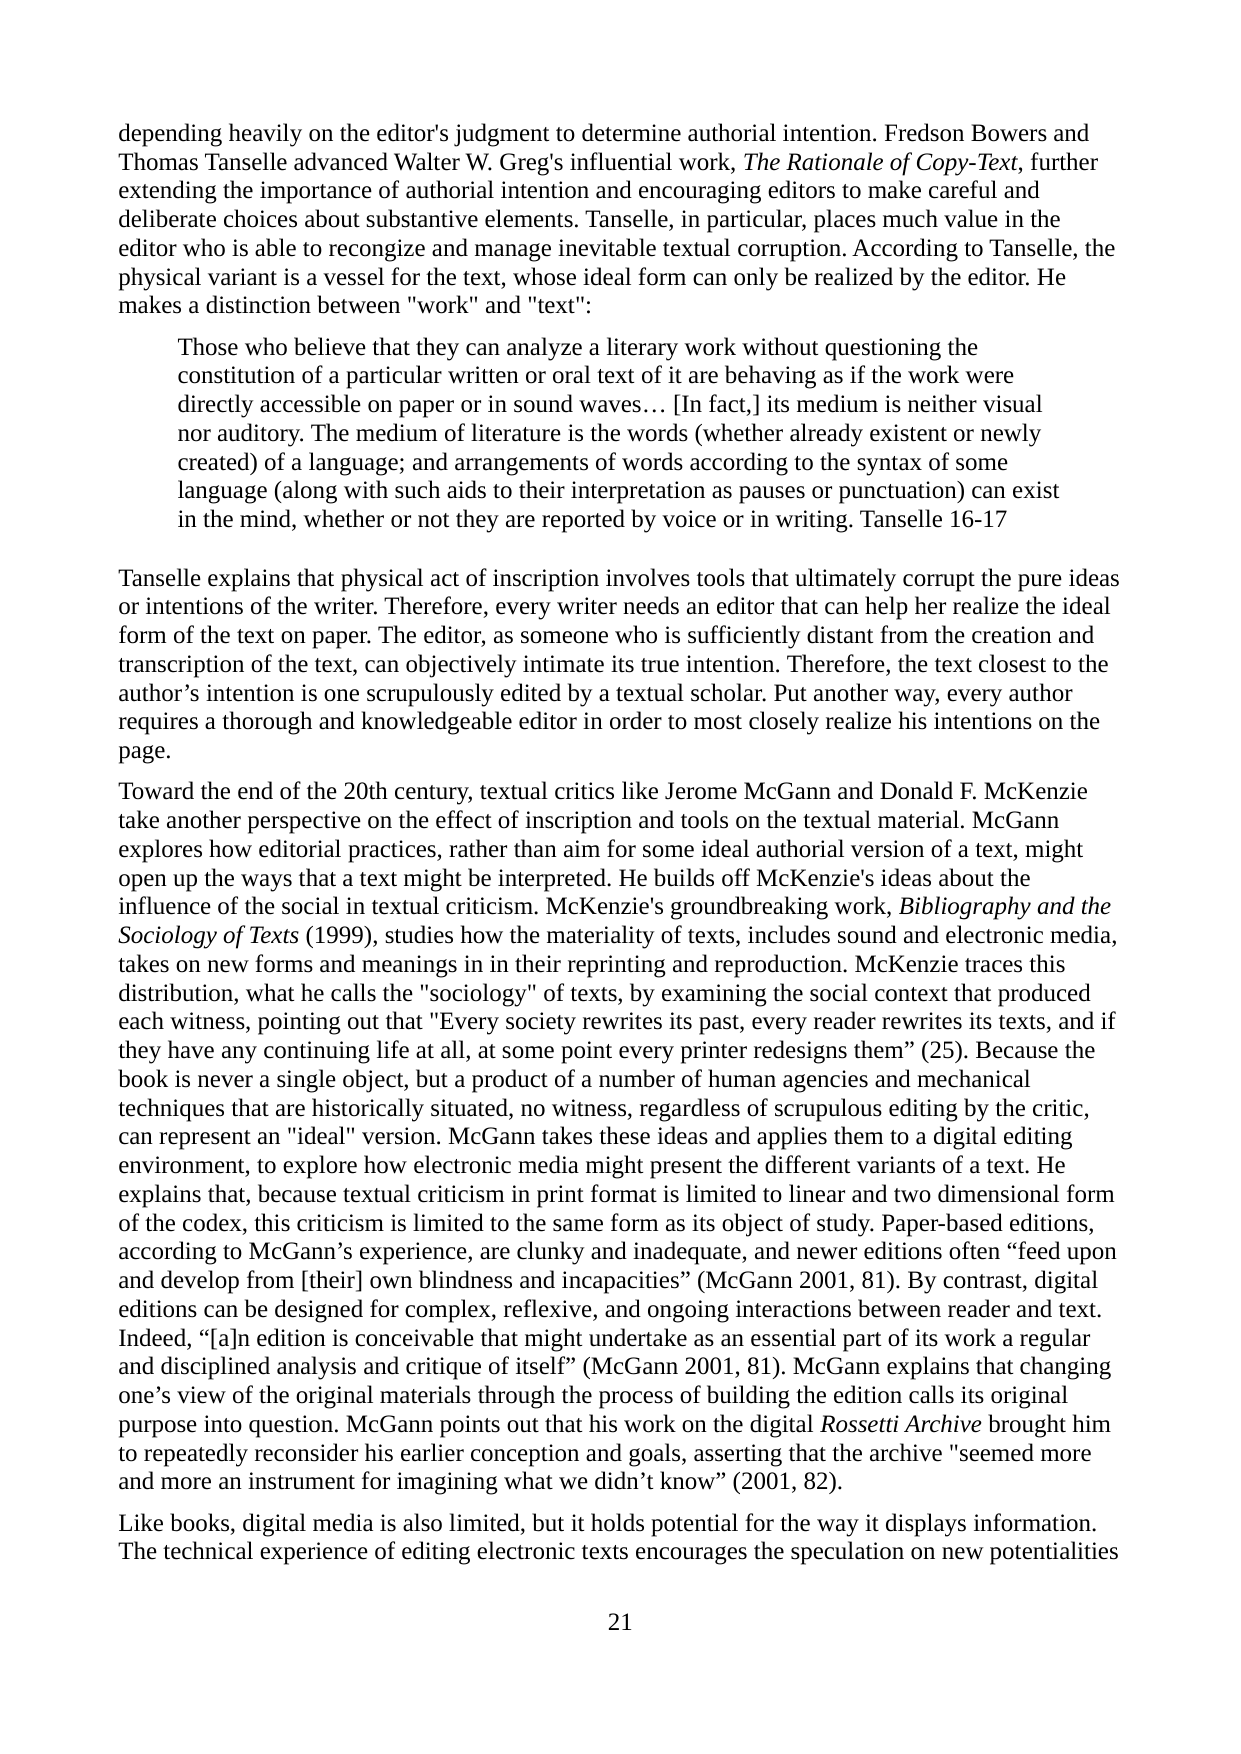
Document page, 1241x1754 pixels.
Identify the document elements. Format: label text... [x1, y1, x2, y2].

text Tanselle explains that physical act of inscription involves tools that ultimately corrupt the pure ideas or intentions of the writer. Therefore, every writer needs an editor that can help her realize the ideal form of the text on paper. The editor, as someone who is sufficiently distant from the creation and transcription of the text, can objectively intimate its true intention. Therefore, the text closest to the author’s intention is one scrupulously edited by a textual scholar. Put another way, every author requires a thorough and knowledgeable editor in order to most closely realize his intentions on the page. [118, 563, 1122, 764]
text Like books, digital media is also limited, but it holds potential for the way it displays information. The technical experience of editing electronic texts encourages the speculation on new potentialities [118, 1508, 1122, 1565]
text depending heavily on the editor's judgment to determine authorial intention. Fredson Bowers and Thomas Tanselle advanced Walter W. Greg's influential work, The Rationale of Copy-Text, further extending the importance of authorial intention and encouraging editors to make careful and deliberate choices about substantive elements. Tanselle, in particular, places much value in the editor who is able to recongize and manage inevitable textual corruption. According to Tanselle, the physical variant is a vessel for the text, whose ideal form can only be realized by the editor. He makes a distinction between "work" and "text": [118, 118, 1122, 319]
text Toward the end of the 20th century, textual critics like Jerome McGann and Donald F. McKenzie take another perspective on the effect of inscription and tools on the textual material. McGann explores how editorial practices, rather than aim for some ideal authorial version of a text, might open up the ways that a text might be interpreted. He builds off McKenzie's ideas about the influence of the social in textual criticism. McKenzie's groundbreaking work, Bibliography and the Sociology of Texts (1999), studies how the materiality of texts, includes sound and electronic media, takes on new forms and meanings in in their reprinting and reproduction. McKenzie traces this distribution, what he calls the "sociology" of texts, by examining the social context that produced each witness, pointing out that "Every society rewrites its past, every reader rewrites its texts, and if they have any continuing life at all, at some point every printer redesigns them” (25). Because the book is never a single object, but a product of a number of human agencies and mechanical techniques that are historically situated, no witness, regardless of scrupulous editing by the critic, can represent an "ideal" version. McGann takes these ideas and applies them to a digital editing environment, to explore how electronic media might present the different variants of a text. He explains that, because textual criticism in print format is limited to linear and two dimensional form of the codex, this criticism is limited to the same form as its object of study. Paper-based editions, according to McGann’s experience, are clunky and inadequate, and newer editions often “feed upon and develop from [their] own blindness and incapacities” (McGann 2001, 81). By contrast, digital editions can be designed for complex, reflexive, and ongoing interactions between reader and text. Indeed, “[a]n edition is conceivable that might undertake as an essential part of its work a regular and disciplined analysis and critique of itself” (McGann 2001, 81). McGann explains that changing one’s view of the original materials through the process of building the edition calls its original purpose into question. McGann points out that his work on the digital Rossetti Archive brought him to repeatedly reconsider his earlier conception and goals, asserting that the archive "seemed more and more an instrument for imagining what we didn’t know” (2001, 82). [118, 776, 1122, 1495]
text Those who believe that they can analyze a literary work without questioning the constitution of a particular written or oral text of it are behaving as if the work were directly accessible on paper or in sound waves… [In fact,] its medium is neither visual nor auditory. The medium of literature is the words (whether already existent or newly created) of a language; and arrangements of words according to the syntax of some language (along with such aids to their interpretation as pauses or punctuation) can exist in the mind, whether or not they are reported by voice or in writing. Tanselle 16-17 [177, 332, 1063, 533]
